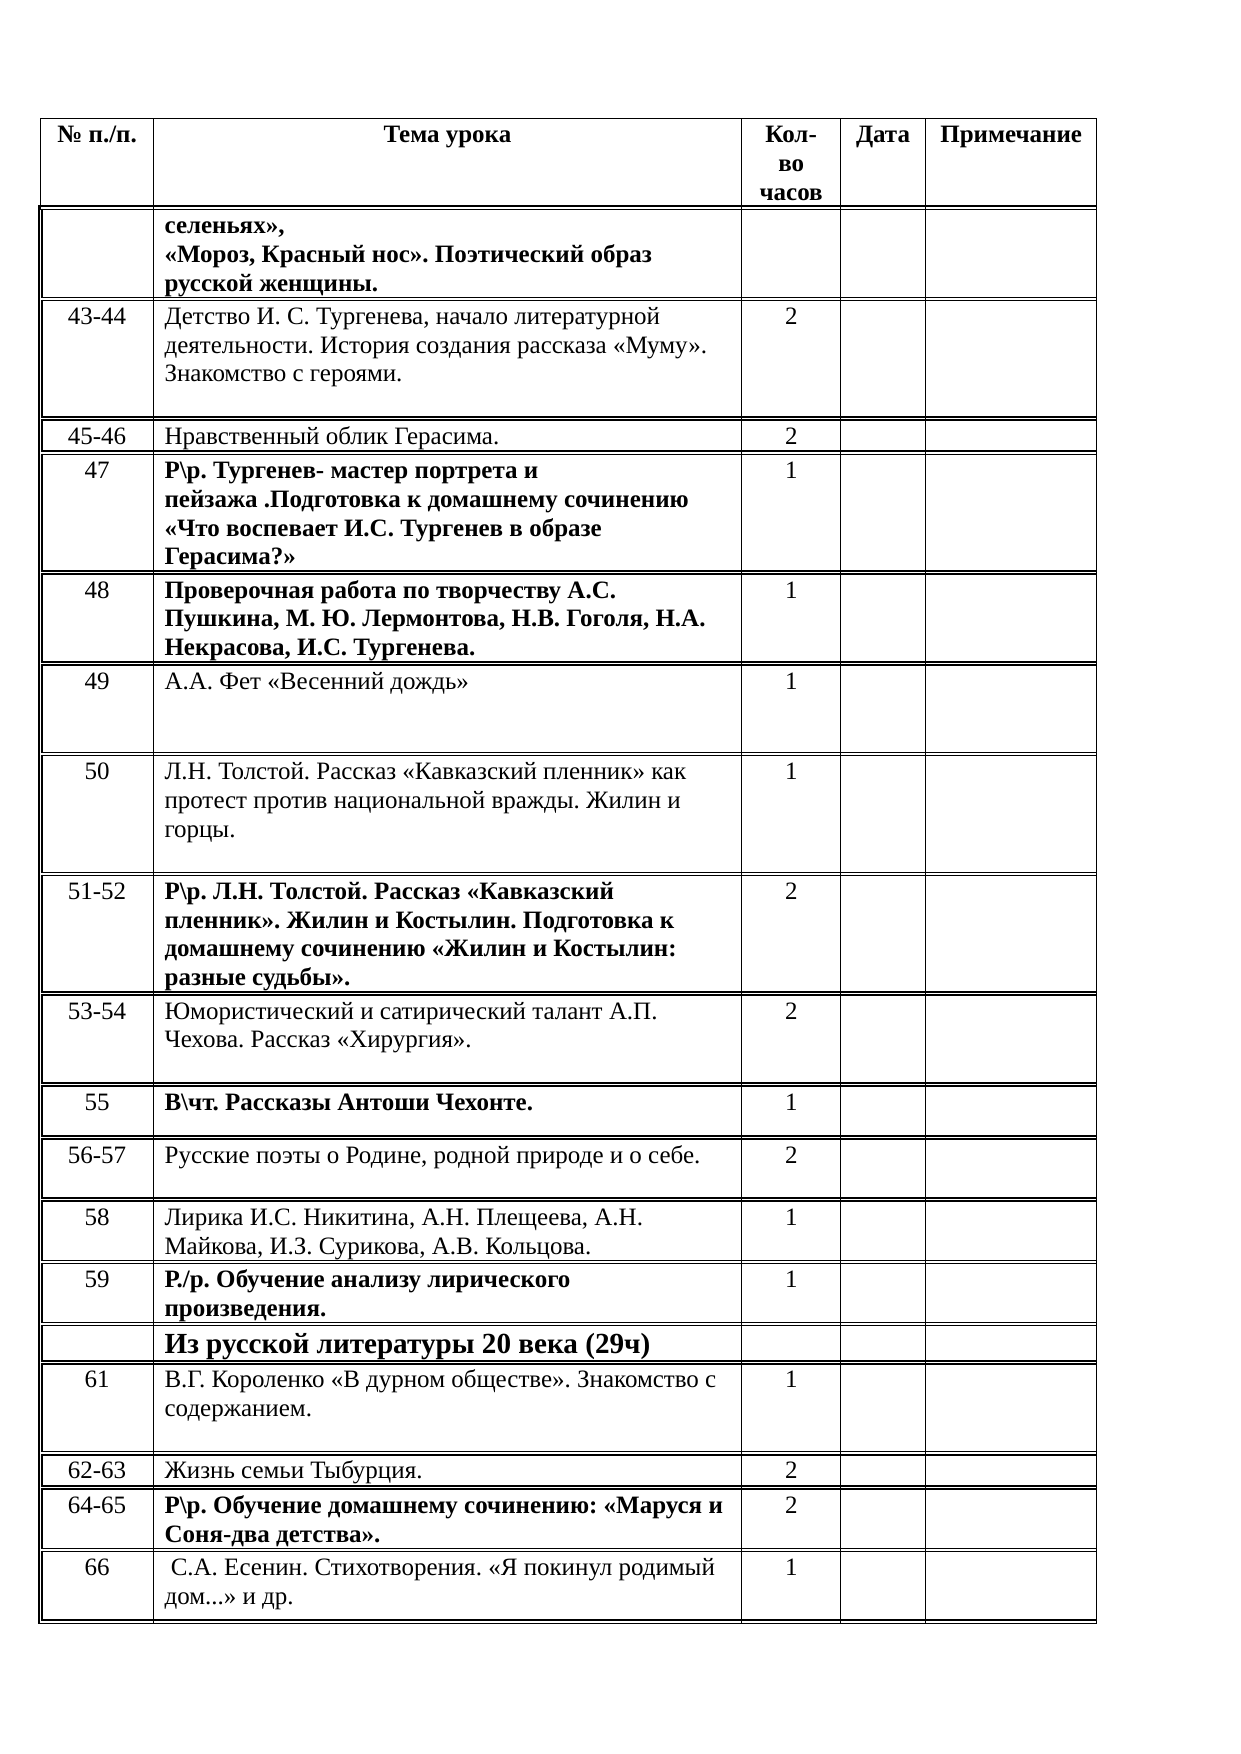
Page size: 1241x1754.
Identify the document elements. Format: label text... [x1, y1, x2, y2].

table_cell Р\р. Л.Н. Толстой. Рассказ «Кавказский пленник». Жилин и Костылин. Подготовка к домашнему сочинению «Жилин и Костылин: разные судьбы». [154, 876, 741, 991]
table_cell [926, 1552, 1096, 1619]
table_cell [926, 1087, 1096, 1135]
table_cell [926, 210, 1096, 296]
table_cell [841, 1264, 925, 1322]
table_cell 1 [742, 666, 840, 752]
table_cell 56-57 [43, 1140, 153, 1197]
table_cell селеньях», «Мороз, Красный нос». Поэтический образ русской женщины. [154, 210, 741, 296]
table_cell 1 [742, 1202, 840, 1259]
table_cell [926, 1490, 1096, 1547]
table_cell 50 [43, 756, 153, 871]
table_cell [926, 1140, 1096, 1197]
table_cell [926, 1202, 1096, 1259]
table_cell Р./р. Обучение анализу лирического произведения. [154, 1264, 741, 1322]
table_cell [926, 455, 1096, 570]
table_cell [841, 575, 925, 661]
table_cell 2 [742, 1456, 840, 1485]
table_cell [926, 1264, 1096, 1322]
table_header Кол-во часов [742, 119, 840, 205]
table_cell 2 [742, 1140, 840, 1197]
table_cell [841, 1326, 925, 1360]
table_cell 61 [43, 1365, 153, 1451]
table_cell 47 [43, 455, 153, 570]
table_cell С.А. Есенин. Стихотворения. «Я покинул родимый дом...» и др. [154, 1552, 741, 1619]
table_cell [742, 1326, 840, 1360]
table_cell [841, 996, 925, 1082]
table_cell 59 [43, 1264, 153, 1322]
table_header № п./п. [41, 119, 153, 205]
table_cell Детство И. С. Тургенева, начало литературной деятельности. История создания рассказа «Муму». Знакомство с героями. [154, 301, 741, 416]
table_header Дата [841, 119, 925, 205]
table_cell 1 [742, 455, 840, 570]
table_cell 2 [742, 301, 840, 416]
table_cell [841, 666, 925, 752]
table_cell 58 [43, 1202, 153, 1259]
table_cell 1 [742, 1365, 840, 1451]
table_cell [926, 666, 1096, 752]
table_cell [841, 1087, 925, 1135]
table_header Примечание [926, 119, 1096, 205]
table_cell [926, 876, 1096, 991]
table_cell [841, 301, 925, 416]
table_cell 2 [742, 876, 840, 991]
table_cell [841, 1552, 925, 1619]
table_cell Жизнь семьи Тыбурция. [154, 1456, 741, 1485]
table_cell [926, 575, 1096, 661]
table_cell 1 [742, 1087, 840, 1135]
table_cell А.А. Фет «Весенний дождь» [154, 666, 741, 752]
table_cell [841, 1365, 925, 1451]
table_cell Л.Н. Толстой. Рассказ «Кавказский пленник» как протест против национальной вражды. Жилин и горцы. [154, 756, 741, 871]
table_cell 1 [742, 575, 840, 661]
table_cell Юмористический и сатирический талант А.П. Чехова. Рассказ «Хирургия». [154, 996, 741, 1082]
table_cell [926, 421, 1096, 450]
table_cell 2 [742, 421, 840, 450]
table_cell 2 [742, 1490, 840, 1547]
table_cell Р\р. Тургенев- мастер портрета и пейзажа .Подготовка к домашнему сочинению «Что воспевает И.С. Тургенев в образе Герасима?» [154, 455, 741, 570]
table_cell 55 [43, 1087, 153, 1135]
table_cell Из русской литературы 20 века (29ч) [154, 1326, 741, 1360]
table_cell В.Г. Короленко «В дурном обществе». Знакомство с содержанием. [154, 1365, 741, 1451]
table_cell 45-46 [43, 421, 153, 450]
table_cell 1 [742, 756, 840, 871]
table_cell [841, 1140, 925, 1197]
table_cell [841, 455, 925, 570]
table_cell [926, 996, 1096, 1082]
table_cell 62-63 [43, 1456, 153, 1485]
table_cell 66 [43, 1552, 153, 1619]
table_cell [841, 421, 925, 450]
table_cell [926, 1456, 1096, 1485]
table_cell [841, 1490, 925, 1547]
table_cell [926, 756, 1096, 871]
table_cell [841, 210, 925, 296]
table_cell 1 [742, 1552, 840, 1619]
table_cell 1 [742, 1264, 840, 1322]
table_cell [841, 756, 925, 871]
table_cell [43, 210, 153, 296]
table_cell Русские поэты о Родине, родной природе и о себе. [154, 1140, 741, 1197]
table_cell Проверочная работа по творчеству А.С. Пушкина, М. Ю. Лермонтова, Н.В. Гоголя, Н.А. Некрасова, И.С. Тургенева. [154, 575, 741, 661]
table_cell [742, 210, 840, 296]
table_cell 64-65 [43, 1490, 153, 1547]
table_cell [926, 301, 1096, 416]
table_cell [841, 1202, 925, 1259]
table_cell 48 [43, 575, 153, 661]
table_cell [926, 1365, 1096, 1451]
table_cell [43, 1326, 153, 1360]
table_cell [841, 1456, 925, 1485]
table_cell В\чт. Рассказы Антоши Чехонте. [154, 1087, 741, 1135]
table_cell 53-54 [43, 996, 153, 1082]
table_cell 49 [43, 666, 153, 752]
table_cell Нравственный облик Герасима. [154, 421, 741, 450]
table_cell 2 [742, 996, 840, 1082]
table_cell 51-52 [43, 876, 153, 991]
table_header Тема урока [154, 119, 741, 205]
table_cell [841, 876, 925, 991]
table_cell [926, 1326, 1096, 1360]
table_cell Лирика И.С. Никитина, А.Н. Плещеева, А.Н. Майкова, И.З. Сурикова, А.В. Кольцова. [154, 1202, 741, 1259]
table_cell 43-44 [43, 301, 153, 416]
table_cell Р\р. Обучение домашнему сочинению: «Маруся и Соня-два детства». [154, 1490, 741, 1547]
